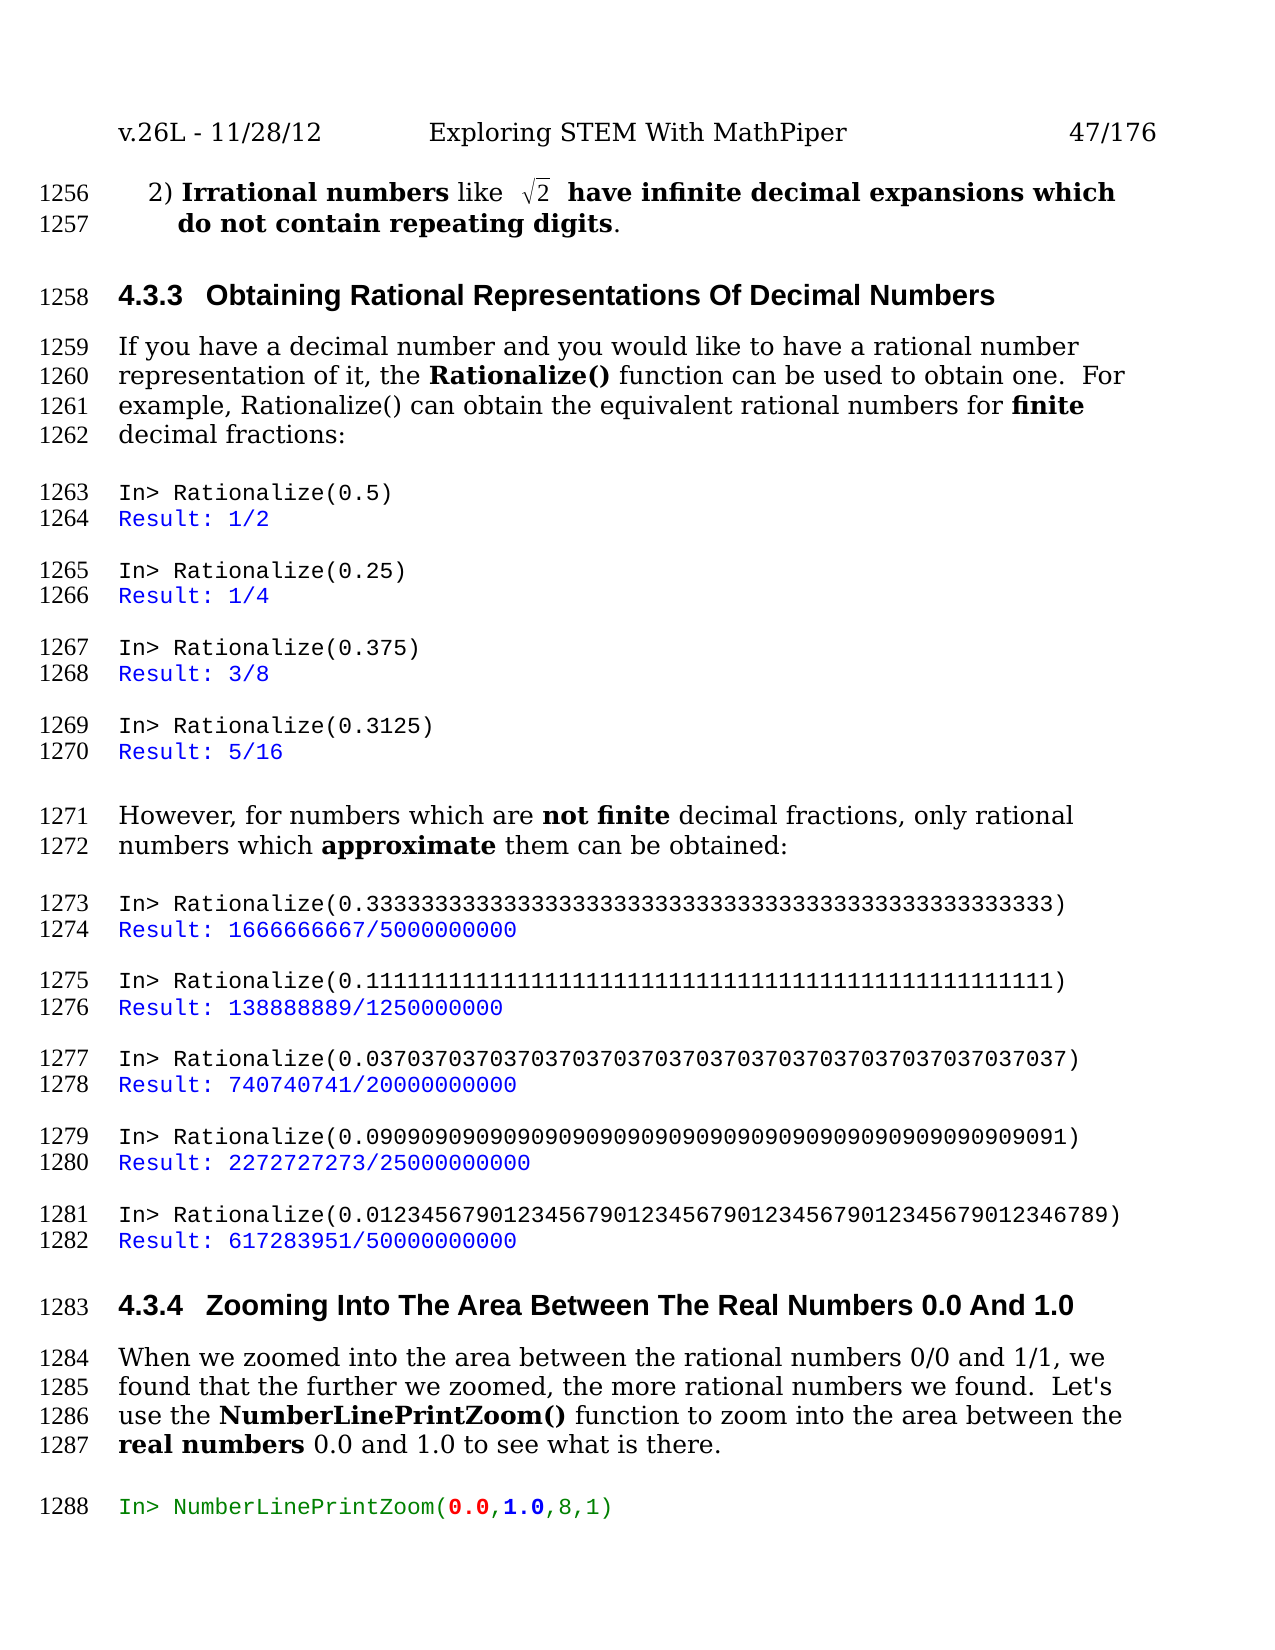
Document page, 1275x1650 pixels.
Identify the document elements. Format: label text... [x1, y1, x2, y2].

subtitle Obtaining Rational Representations Of Decimal Numbers [118, 278, 1157, 311]
text Result: 740740741/20000000000 [118, 1074, 1157, 1099]
text In> NumberLinePrintZoom(0.0,1.0,8,1) [118, 1495, 1157, 1521]
text Result: 1666666667/5000000000 [118, 918, 1157, 944]
text In> Rationalize(0.375) [118, 637, 1157, 663]
text In> Rationalize(0.037037037037037037037037037037037037037037037037037) [118, 1048, 1157, 1074]
text When we zoomed into the area between the rational numbers 0/0 and 1/1, we found that the further we zoomed, the more rational numbers we found. Let's use the NumberLinePrintZoom() function to zoom into the area between the real numbers 0.0 and 1.0 to see what is there. [118, 1343, 1157, 1460]
text In> Rationalize(0.012345679012345679012345679012345679012345679012346789) [118, 1203, 1157, 1229]
text In> Rationalize(0.11111111111111111111111111111111111111111111111111) [118, 970, 1157, 996]
text Result: 2272727273/25000000000 [118, 1151, 1157, 1177]
text Result: 3/8 [118, 663, 1157, 689]
subtitle Zooming Into The Area Between The Real Numbers 0.0 And 1.0 [118, 1288, 1157, 1322]
text Result: 1/2 [118, 507, 1157, 533]
text If you have a decimal number and you would like to have a rational number representation of it, the Rationalize() function can be used to obtain one. For example, Rationalize() can obtain the equivalent rational numbers for finite decimal fractions: [118, 332, 1157, 449]
text 2) Irrational numbers likehave infinite decimal expansions which do not contain repeating digits. [148, 177, 1157, 238]
text Result: 5/16 [118, 741, 1157, 766]
text Result: 138888889/1250000000 [118, 996, 1157, 1022]
text Result: 617283951/50000000000 [118, 1229, 1157, 1255]
text Result: 1/4 [118, 585, 1157, 611]
text In> Rationalize(0.25) [118, 559, 1157, 585]
text In> Rationalize(0.090909090909090909090909090909090909090909090909091) [118, 1126, 1157, 1151]
text However, for numbers which are not finite decimal fractions, only rational numbers which approximate them can be obtained: [118, 801, 1157, 860]
text In> Rationalize(0.3125) [118, 714, 1157, 741]
text In> Rationalize(0.33333333333333333333333333333333333333333333333333) [118, 892, 1157, 918]
text In> Rationalize(0.5) [118, 481, 1157, 507]
